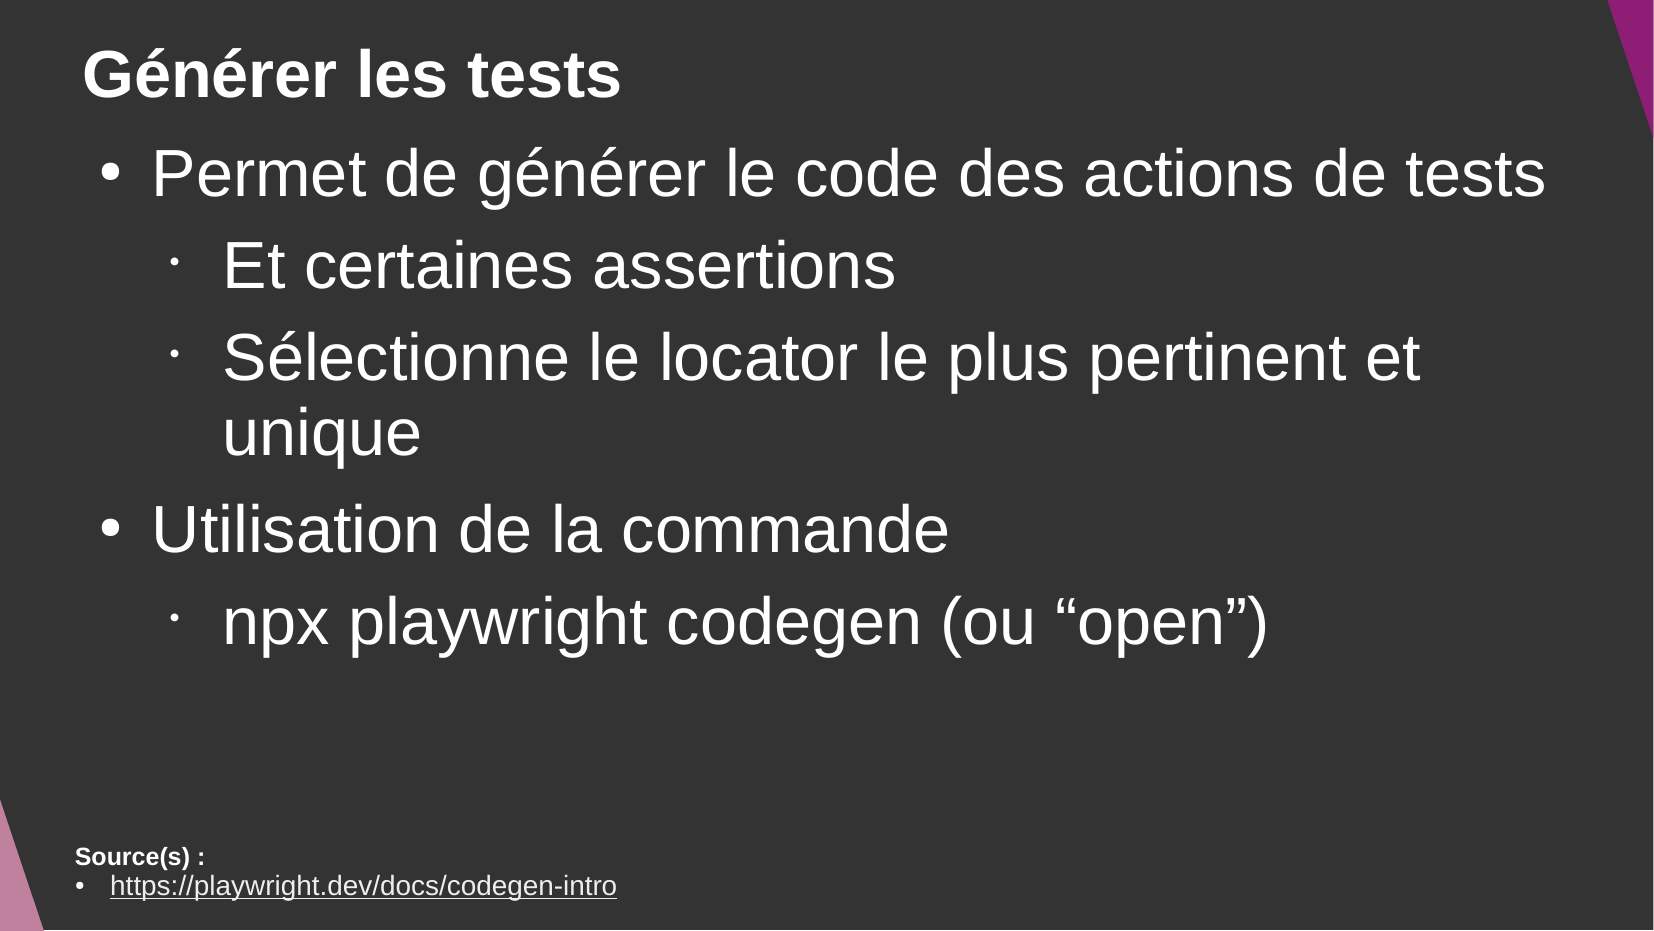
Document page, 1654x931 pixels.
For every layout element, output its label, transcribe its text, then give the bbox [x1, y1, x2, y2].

text_box Source(s) : https://playwright.dev/docs/codegen-intro [60, 826, 1546, 910]
list Permet de générer le code des actions de tests Et certaines assertions Sélectionne le locator le plus pertinent et unique Utilisation de la commande npx playwright codegen (ou “open”) [80, 135, 1625, 768]
title Générer les tests [82, 37, 1004, 119]
text_box [0, 799, 44, 931]
text_box [1607, 0, 1654, 140]
